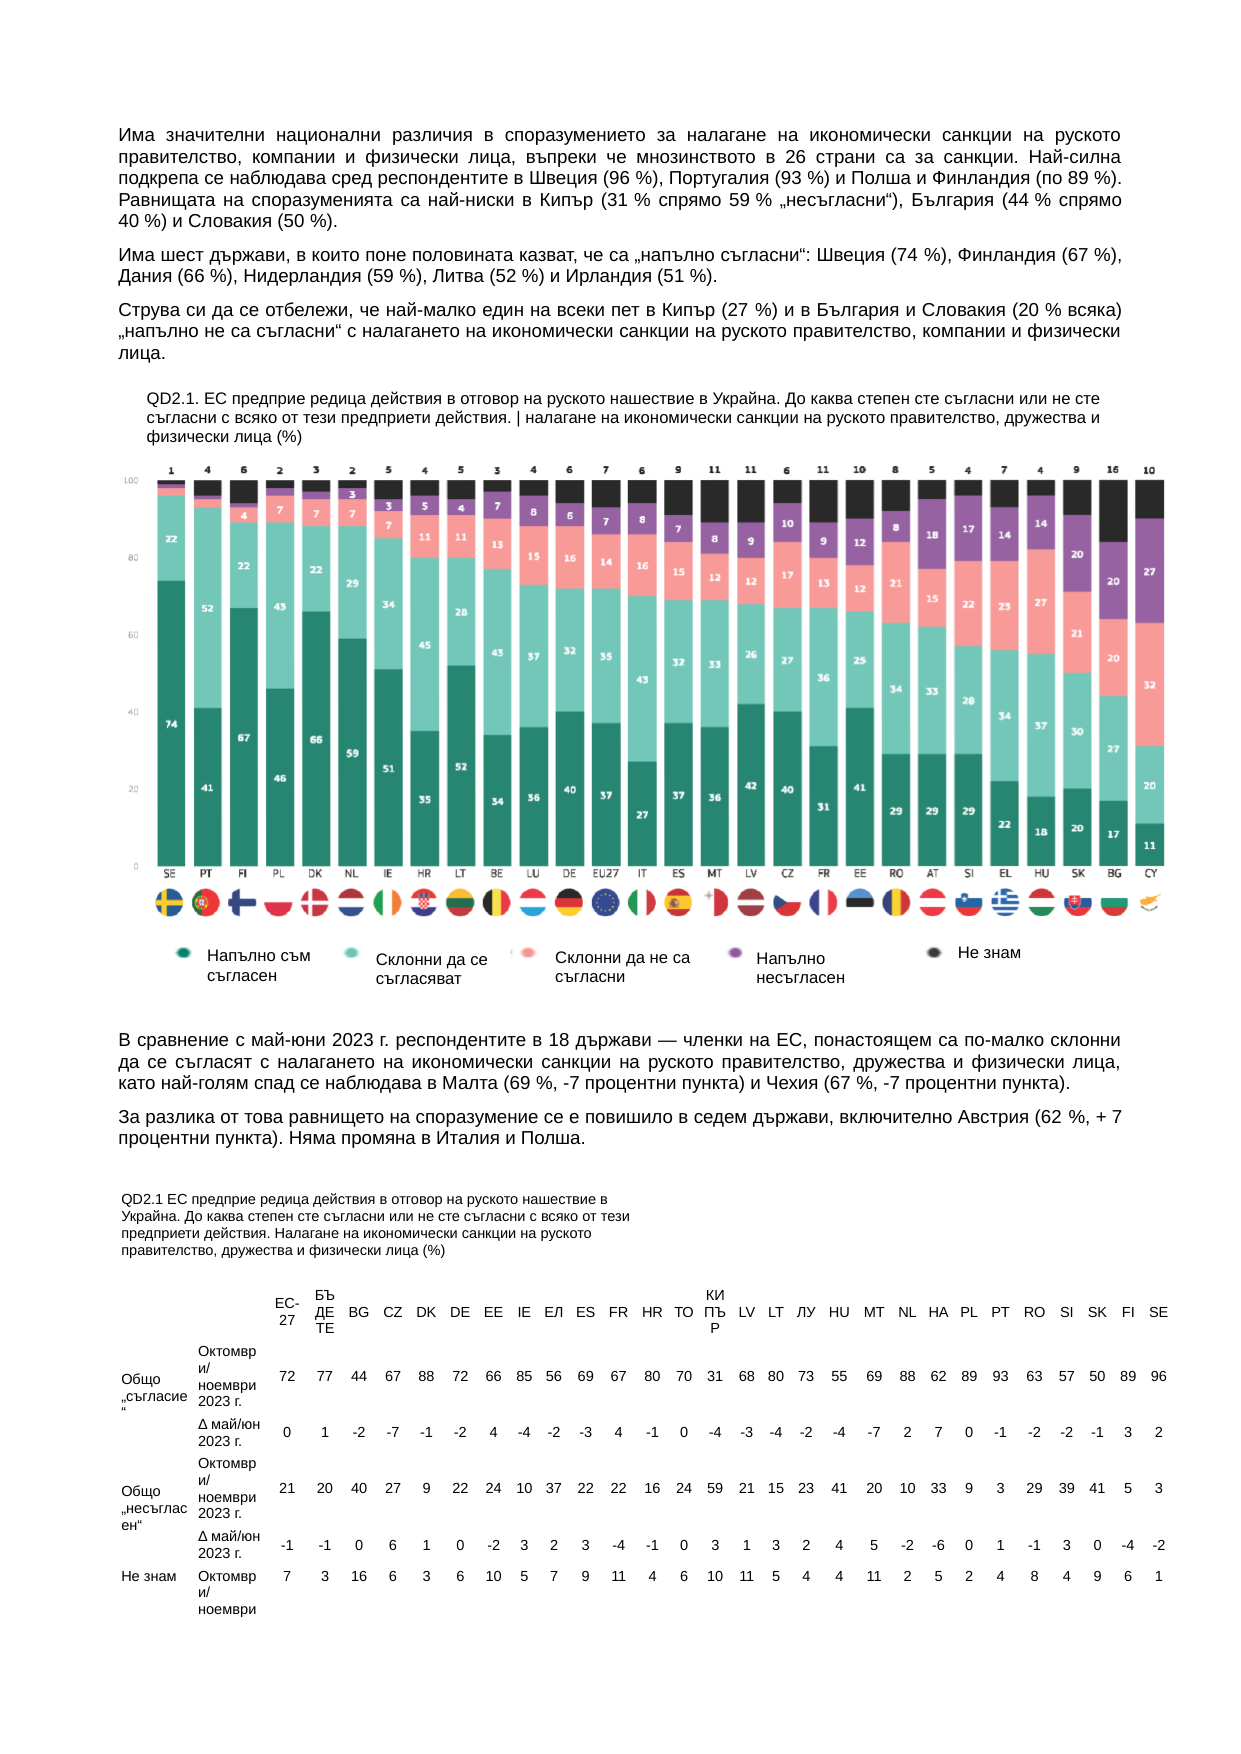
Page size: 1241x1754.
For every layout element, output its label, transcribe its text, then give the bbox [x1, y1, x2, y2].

table_cell RO [1016, 1284, 1052, 1340]
table_cell 5 [923, 1564, 954, 1620]
table_cell Не знам [118, 1564, 195, 1620]
table_cell 40 [341, 1452, 376, 1525]
table_cell -2 [341, 1413, 376, 1452]
table_cell Общо „съгласие“ [118, 1340, 195, 1452]
table_cell IE [510, 1284, 538, 1340]
table_cell 96 [1142, 1340, 1175, 1413]
table_cell [477, 1261, 510, 1283]
table_cell -2 [443, 1413, 477, 1452]
picture [118, 462, 1174, 922]
table_cell 16 [635, 1452, 669, 1525]
table_cell 0 [670, 1413, 698, 1452]
table_cell 1 [984, 1525, 1016, 1564]
table_cell 5 [510, 1564, 538, 1620]
table_cell 72 [266, 1340, 308, 1413]
table_cell КИПЪР [698, 1284, 732, 1340]
table_cell [538, 1261, 569, 1283]
text В сравнение с май-юни 2023 г. респондентите в 18 държави — членки на ЕС, понастоящем са по-малко склонни да се съгласят с налагането на икономически санкции на руското правителство, дружества и физически лица, като най-голям спад се наблюдава в Малта (69 %, -7 процентни пункта) и Чехия (67 %, -7 процентни пункта). [118, 1029, 1122, 1094]
table_cell 4 [822, 1525, 856, 1564]
table_cell [984, 1261, 1016, 1283]
table_cell 88 [892, 1340, 923, 1413]
table_cell 2 [954, 1564, 984, 1620]
table_cell [376, 1261, 409, 1283]
table_cell [892, 1261, 923, 1283]
table_cell 3 [409, 1564, 443, 1620]
table_cell -2 [1053, 1413, 1081, 1452]
table_cell Октомври/ноември 2023 г. [195, 1452, 266, 1525]
table_cell EE [477, 1284, 510, 1340]
table_cell 6 [376, 1564, 409, 1620]
table_cell [1142, 1261, 1175, 1283]
table_cell -1 [635, 1413, 669, 1452]
table_cell -2 [790, 1413, 822, 1452]
table_cell 4 [790, 1564, 822, 1620]
table_cell [1016, 1261, 1052, 1283]
picture [161, 934, 949, 972]
text За разлика от това равнището на споразумение се е повишило в седем държави, включително Австрия (62 %, + 7 процентни пункта). Няма промяна в Италия и Полша. [118, 1106, 1122, 1149]
table_cell 2 [1142, 1413, 1175, 1452]
table_cell 66 [477, 1340, 510, 1413]
table_cell 80 [635, 1340, 669, 1413]
table_cell 20 [856, 1452, 892, 1525]
table_cell -2 [892, 1525, 923, 1564]
table_header [761, 1188, 790, 1261]
table_header [822, 1188, 856, 1261]
table_cell 10 [698, 1564, 732, 1620]
table_cell 3 [510, 1525, 538, 1564]
table_cell 8 [1016, 1564, 1052, 1620]
table_header QD2.1 ЕС предприе редица действия в отговор на руското нашествие в Украйна. До каква степен сте съгласни или не сте съгласни с всяко от тези предприети действия. Налагане на икономически санкции на руското правителство, дружества и физически лица (%) [118, 1188, 635, 1261]
table_cell 21 [266, 1452, 308, 1525]
table_cell 72 [443, 1340, 477, 1413]
table_cell НА [923, 1284, 954, 1340]
table_cell 31 [698, 1340, 732, 1413]
table_cell 2 [892, 1413, 923, 1452]
table_header [670, 1188, 698, 1261]
table_cell 4 [602, 1413, 635, 1452]
table_cell 93 [984, 1340, 1016, 1413]
table_cell [761, 1261, 790, 1283]
table_cell 0 [341, 1525, 376, 1564]
table_cell 63 [1016, 1340, 1052, 1413]
table_cell HU [822, 1284, 856, 1340]
table_cell [409, 1261, 443, 1283]
table_cell 56 [538, 1340, 569, 1413]
table_cell -7 [856, 1413, 892, 1452]
table_header [1016, 1188, 1052, 1261]
table_cell 73 [790, 1340, 822, 1413]
table_cell -1 [409, 1413, 443, 1452]
table_cell -2 [477, 1525, 510, 1564]
table_cell 0 [266, 1413, 308, 1452]
table_cell -1 [308, 1525, 341, 1564]
table_cell [670, 1261, 698, 1283]
table_cell 41 [1081, 1452, 1114, 1525]
table_cell 11 [732, 1564, 761, 1620]
table_cell PL [954, 1284, 984, 1340]
table_cell DK [409, 1284, 443, 1340]
table_cell -4 [822, 1413, 856, 1452]
table_cell [510, 1261, 538, 1283]
table_cell 10 [510, 1452, 538, 1525]
table_cell 89 [1114, 1340, 1142, 1413]
table_cell 10 [477, 1564, 510, 1620]
table_cell 6 [670, 1564, 698, 1620]
table_cell -3 [732, 1413, 761, 1452]
table_cell -1 [266, 1525, 308, 1564]
table_cell [118, 1261, 195, 1283]
table_cell 22 [443, 1452, 477, 1525]
table_cell 33 [923, 1452, 954, 1525]
table_cell Δ май/юн 2023 г. [195, 1413, 266, 1452]
table_cell [635, 1261, 669, 1283]
table_cell PT [984, 1284, 1016, 1340]
table_cell [732, 1261, 761, 1283]
table_cell 69 [569, 1340, 602, 1413]
table_cell 37 [538, 1452, 569, 1525]
table_cell SE [1142, 1284, 1175, 1340]
table_cell 24 [670, 1452, 698, 1525]
table_cell HR [635, 1284, 669, 1340]
table_cell 77 [308, 1340, 341, 1413]
table_cell 21 [732, 1452, 761, 1525]
table_cell 39 [1053, 1452, 1081, 1525]
table_header [954, 1188, 984, 1261]
table_cell [443, 1261, 477, 1283]
table_cell NL [892, 1284, 923, 1340]
table_cell FR [602, 1284, 635, 1340]
table_cell 3 [1114, 1413, 1142, 1452]
table_cell 23 [790, 1452, 822, 1525]
table_cell 57 [1053, 1340, 1081, 1413]
table_cell 9 [954, 1452, 984, 1525]
table_cell -1 [984, 1413, 1016, 1452]
table_cell 59 [698, 1452, 732, 1525]
table_cell 5 [856, 1525, 892, 1564]
table_cell 11 [602, 1564, 635, 1620]
table_cell 80 [761, 1340, 790, 1413]
table_cell 6 [1114, 1564, 1142, 1620]
table_cell Октомври/ноември 2023 г. [195, 1340, 266, 1413]
table_cell 3 [698, 1525, 732, 1564]
table_cell 0 [670, 1525, 698, 1564]
table_cell BG [341, 1284, 376, 1340]
table_cell 9 [1081, 1564, 1114, 1620]
table_cell 1 [1142, 1564, 1175, 1620]
table_cell 67 [602, 1340, 635, 1413]
table_cell -4 [698, 1413, 732, 1452]
table_cell 3 [761, 1525, 790, 1564]
text Струва си да се отбележи, че най-малко един на всеки пет в Кипър (27 %) и в България и Словакия (20 % всяка) „напълно не са съгласни“ с налагането на икономически санкции на руското правителство, компании и физически лица. [118, 299, 1122, 363]
table_cell [308, 1261, 341, 1283]
table_header [892, 1188, 923, 1261]
table_cell 29 [1016, 1452, 1052, 1525]
table_cell Δ май/юн 2023 г. [195, 1525, 266, 1564]
table_cell ЕЛ [538, 1284, 569, 1340]
table_cell 27 [376, 1452, 409, 1525]
table_cell 4 [635, 1564, 669, 1620]
table_cell 5 [1114, 1452, 1142, 1525]
table_cell SI [1053, 1284, 1081, 1340]
table_header [923, 1188, 954, 1261]
table_cell -2 [1016, 1413, 1052, 1452]
table_cell [602, 1261, 635, 1283]
table_cell -4 [761, 1413, 790, 1452]
table_cell 67 [376, 1340, 409, 1413]
table_cell 2 [538, 1525, 569, 1564]
table_cell 88 [409, 1340, 443, 1413]
table_cell CZ [376, 1284, 409, 1340]
table_cell ES [569, 1284, 602, 1340]
table_cell SK [1081, 1284, 1114, 1340]
table_cell 1 [732, 1525, 761, 1564]
table_cell 50 [1081, 1340, 1114, 1413]
table_cell 20 [308, 1452, 341, 1525]
table_cell 10 [892, 1452, 923, 1525]
table_cell 6 [376, 1525, 409, 1564]
table_cell -4 [510, 1413, 538, 1452]
table_cell [266, 1261, 308, 1283]
table_cell -3 [569, 1413, 602, 1452]
table_cell 41 [822, 1452, 856, 1525]
table_cell [954, 1261, 984, 1283]
table_header [1114, 1188, 1142, 1261]
table_cell 22 [602, 1452, 635, 1525]
text Има шест държави, в които поне половината казват, че са „напълно съгласни“: Швеция (74 %), Финландия (67 %), Дания (66 %), Нидерландия (59 %), Литва (52 %) и Ирландия (51 %). [118, 244, 1122, 287]
table_cell -1 [1016, 1525, 1052, 1564]
table_header [790, 1188, 822, 1261]
table_cell FI [1114, 1284, 1142, 1340]
table_cell 22 [569, 1452, 602, 1525]
table_header [1142, 1188, 1175, 1261]
table_cell 4 [477, 1413, 510, 1452]
table_cell [698, 1261, 732, 1283]
table_cell ТО [670, 1284, 698, 1340]
table_cell -2 [538, 1413, 569, 1452]
table_cell 44 [341, 1340, 376, 1413]
table_cell DE [443, 1284, 477, 1340]
table_cell [923, 1261, 954, 1283]
table_cell 0 [1081, 1525, 1114, 1564]
table_cell 3 [569, 1525, 602, 1564]
table_cell [341, 1261, 376, 1283]
table_cell [195, 1284, 266, 1340]
table_cell [790, 1261, 822, 1283]
table_cell 1 [409, 1525, 443, 1564]
table_cell ЕС-27 [266, 1284, 308, 1340]
table_cell [822, 1261, 856, 1283]
table_cell -4 [602, 1525, 635, 1564]
table_cell 70 [670, 1340, 698, 1413]
table_cell 9 [409, 1452, 443, 1525]
table_cell 3 [984, 1452, 1016, 1525]
table_cell -6 [923, 1525, 954, 1564]
table_cell 68 [732, 1340, 761, 1413]
table_cell 15 [761, 1452, 790, 1525]
table_cell 24 [477, 1452, 510, 1525]
table_header [856, 1188, 892, 1261]
table_cell 16 [341, 1564, 376, 1620]
table_header [984, 1188, 1016, 1261]
table_cell [195, 1261, 266, 1283]
table_cell 3 [1053, 1525, 1081, 1564]
table_cell -7 [376, 1413, 409, 1452]
table_cell БЪДЕТЕ [308, 1284, 341, 1340]
table_cell 0 [954, 1525, 984, 1564]
table_cell 7 [266, 1564, 308, 1620]
table_cell LT [761, 1284, 790, 1340]
table_cell 62 [923, 1340, 954, 1413]
table_cell 9 [569, 1564, 602, 1620]
table_cell Октомври/ноември [195, 1564, 266, 1620]
table_cell -4 [1114, 1525, 1142, 1564]
table_cell 89 [954, 1340, 984, 1413]
table_cell 0 [443, 1525, 477, 1564]
table_cell [1114, 1261, 1142, 1283]
table_cell 11 [856, 1564, 892, 1620]
table_cell 4 [1053, 1564, 1081, 1620]
table_cell 7 [923, 1413, 954, 1452]
table_cell -1 [635, 1525, 669, 1564]
table_cell [1053, 1261, 1081, 1283]
table_cell 3 [1142, 1452, 1175, 1525]
table_cell LV [732, 1284, 761, 1340]
table_cell ЛУ [790, 1284, 822, 1340]
table_cell [118, 1284, 195, 1340]
table_cell 6 [443, 1564, 477, 1620]
table_cell 4 [822, 1564, 856, 1620]
table_cell 55 [822, 1340, 856, 1413]
table_header [732, 1188, 761, 1261]
table_cell [569, 1261, 602, 1283]
table_cell 2 [790, 1525, 822, 1564]
table_cell 3 [308, 1564, 341, 1620]
table_header [635, 1188, 669, 1261]
table_cell 69 [856, 1340, 892, 1413]
table_cell 0 [954, 1413, 984, 1452]
table_header [698, 1188, 732, 1261]
table_cell 85 [510, 1340, 538, 1413]
table_cell MT [856, 1284, 892, 1340]
table_cell [1081, 1261, 1114, 1283]
table_cell 2 [892, 1564, 923, 1620]
table_cell 1 [308, 1413, 341, 1452]
text Има значителни национални различия в споразумението за налагане на икономически санкции на руското правителство, компании и физически лица, въпреки че мнозинството в 26 страни са за санкции. Най-силна подкрепа се наблюдава сред респондентите в Швеция (96 %), Португалия (93 %) и Полша и Финландия (по 89 %). Равнищата на споразуменията са най-ниски в Кипър (31 % спрямо 59 % „несъгласни“), България (44 % спрямо 40 %) и Словакия (50 %). [118, 124, 1122, 232]
table_cell -1 [1081, 1413, 1114, 1452]
table_cell Общо „несъгласен“ [118, 1452, 195, 1564]
table_cell 4 [984, 1564, 1016, 1620]
table_cell 5 [761, 1564, 790, 1620]
table_cell 7 [538, 1564, 569, 1620]
table_cell -2 [1142, 1525, 1175, 1564]
table_header [1081, 1188, 1114, 1261]
table_cell [856, 1261, 892, 1283]
table_header [1053, 1188, 1081, 1261]
